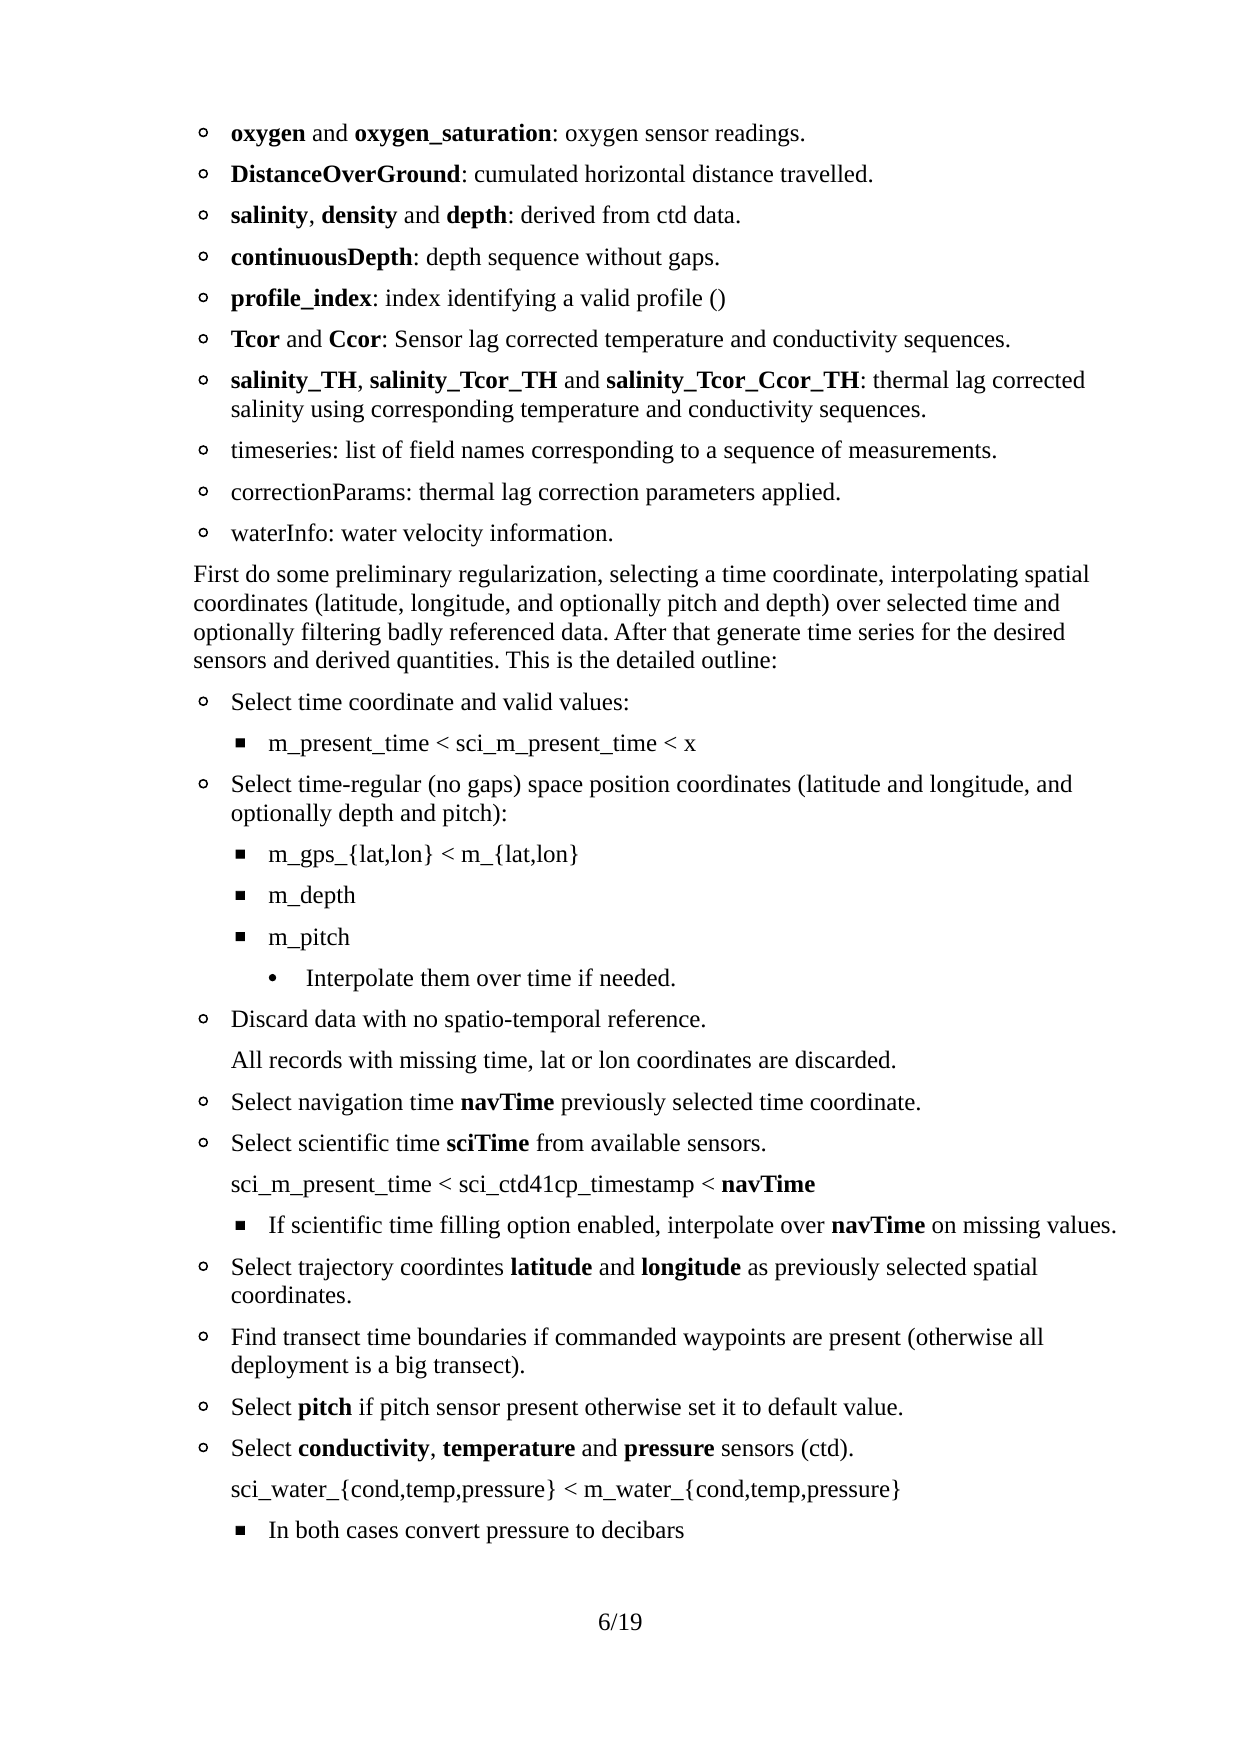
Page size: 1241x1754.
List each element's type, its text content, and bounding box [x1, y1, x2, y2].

list If scientific time filling option enabled, interpolate over navTime on missing values. [231, 1211, 1122, 1239]
list sci_m_present_time < sci_ctd41cp_timestamp < navTime [193, 1169, 1122, 1198]
list Select conductivity, temperature and pressure sensors (ctd). [193, 1433, 1122, 1462]
list oxygen and oxygen_saturation: oxygen sensor readings. [193, 118, 1122, 147]
list First do some preliminary regularization, selecting a time coordinate, interpolating spatial coordinates (latitude, longitude, and optionally pitch and depth) over selected time and optionally filtering badly referenced data. After that generate time series for the desired sensors and derived quantities. This is the detailed outline: [156, 559, 1122, 674]
list profile_index: index identifying a valid profile () [193, 283, 1122, 312]
list Discard data with no spatio-temporal reference. [193, 1004, 1122, 1033]
list Select time-regular (no gaps) space position coordinates (latitude and longitude, and optionally depth and pitch): [193, 769, 1122, 827]
list Select scientific time sciTime from available sensors. [193, 1128, 1122, 1157]
list continuousDepth: depth sequence without gaps. [193, 242, 1122, 271]
list In both cases convert pressure to decibars [231, 1516, 1122, 1544]
list Select navigation time navTime previously selected time coordinate. [193, 1087, 1122, 1116]
list correctionParams: thermal lag correction parameters applied. [193, 477, 1122, 506]
list waterInfo: water velocity information. [193, 518, 1122, 547]
list Select time coordinate and valid values: [193, 687, 1122, 716]
list m_depth [231, 881, 1122, 909]
list All records with missing time, lat or lon coordinates are discarded. [193, 1046, 1122, 1074]
list Find transect time boundaries if commanded waypoints are present (otherwise all deployment is a big transect). [193, 1322, 1122, 1379]
list DistanceOverGround: cumulated horizontal distance travelled. [193, 159, 1122, 188]
list sci_water_{cond,temp,pressure} < m_water_{cond,temp,pressure} [193, 1474, 1122, 1503]
list Select pitch if pitch sensor present otherwise set it to default value. [193, 1392, 1122, 1421]
list m_gps_{lat,lon} < m_{lat,lon} [231, 839, 1122, 868]
list Tcor and Ccor: Sensor lag corrected temperature and conductivity sequences. [193, 324, 1122, 353]
list m_present_time < sci_m_present_time < x [231, 728, 1122, 757]
list m_pitch [231, 922, 1122, 951]
list salinity_TH, salinity_Tcor_TH and salinity_Tcor_Ccor_TH: thermal lag corrected salinity using corresponding temperature and conductivity sequences. [193, 366, 1122, 423]
list Interpolate them over time if needed. [268, 963, 1122, 992]
list salinity, density and depth: derived from ctd data. [193, 201, 1122, 229]
list timeseries: list of field names corresponding to a sequence of measurements. [193, 436, 1122, 464]
list Select trajectory coordintes latitude and longitude as previously selected spatial coordinates. [193, 1252, 1122, 1309]
